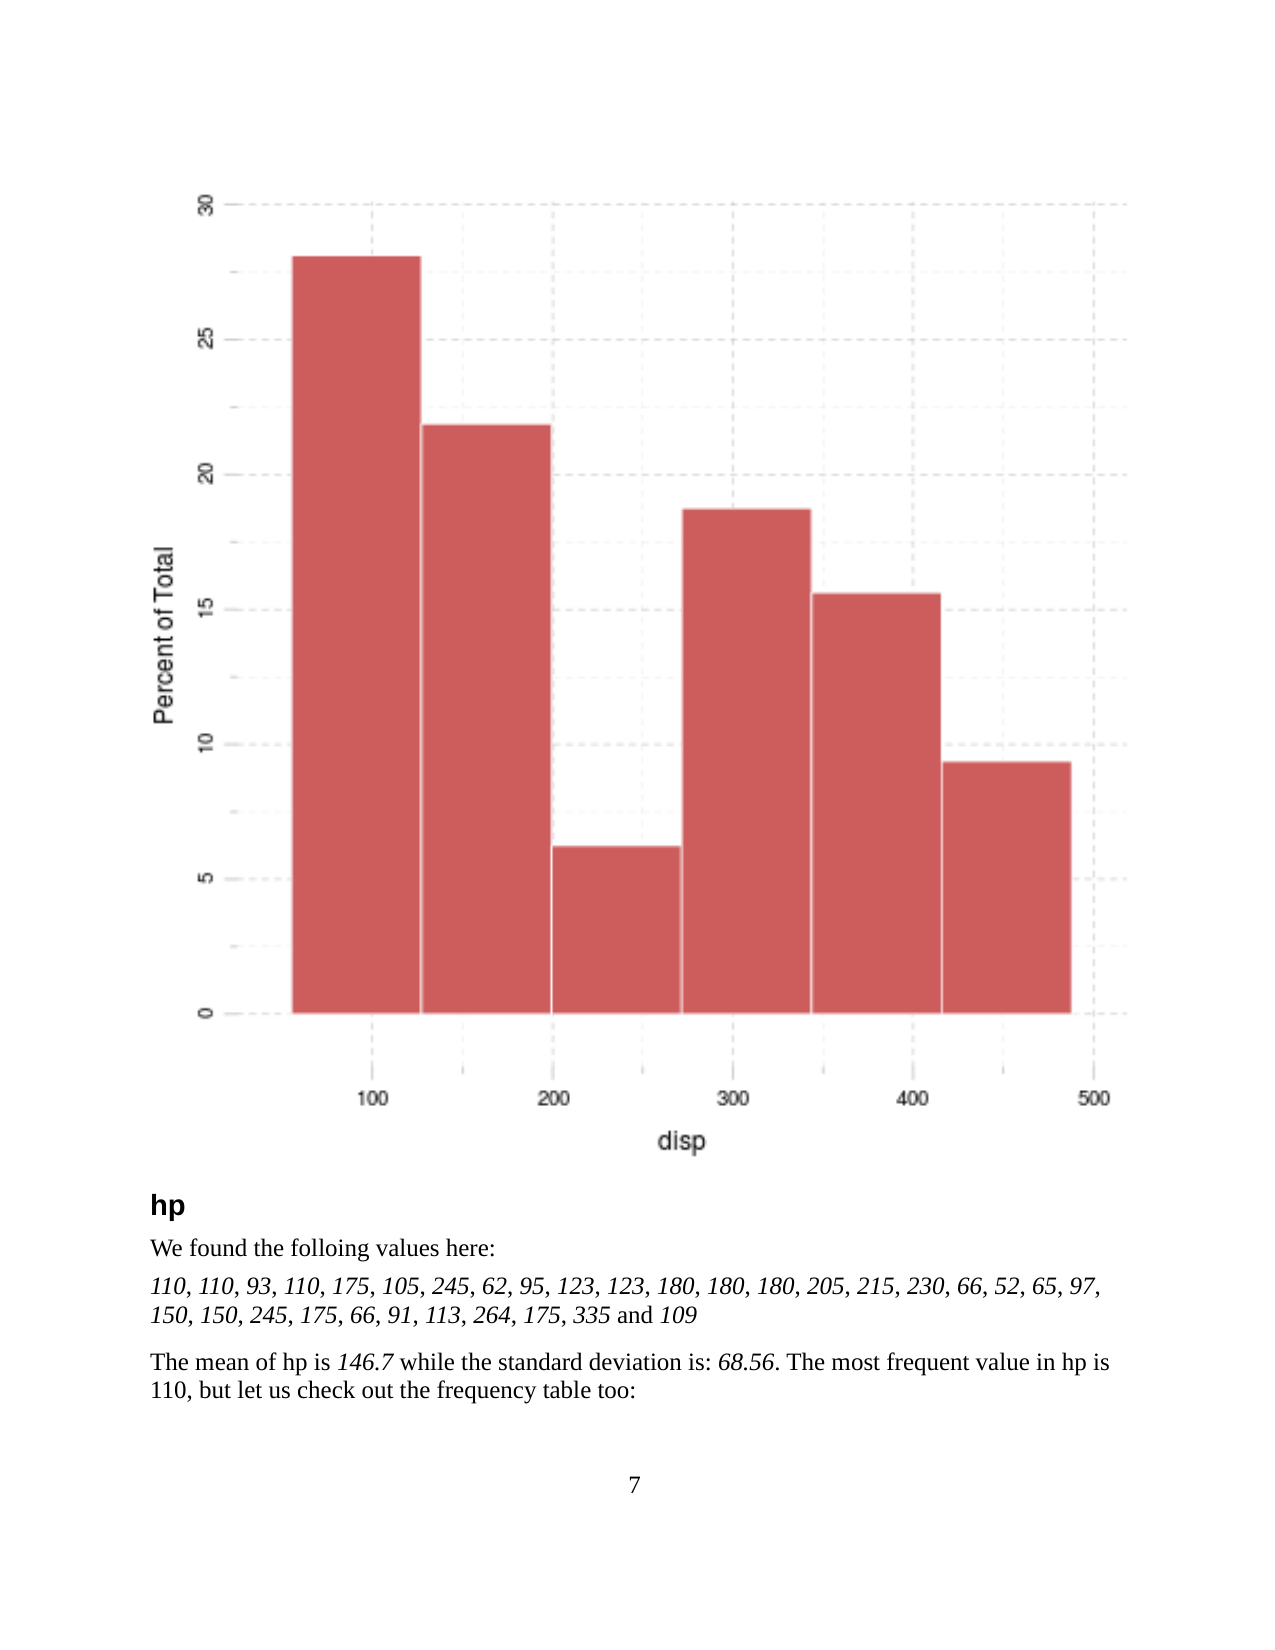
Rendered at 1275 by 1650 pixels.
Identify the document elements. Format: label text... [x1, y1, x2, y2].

text We found the folloing values here: [150, 1233, 1125, 1262]
subtitle hp [150, 1187, 1125, 1221]
text The mean of hp is 146.7 while the standard deviation is: 68.56. The most frequent value in hp is 110, but let us check out the frequency table too: [150, 1347, 1125, 1404]
text 110, 110, 93, 110, 175, 105, 245, 62, 95, 123, 123, 180, 180, 180, 205, 215, 230, 66, 52, 65, 97, 150, 150, 245, 175, 66, 91, 113, 264, 175, 335 and 109 [150, 1271, 1125, 1329]
picture [150, 150, 1163, 1163]
